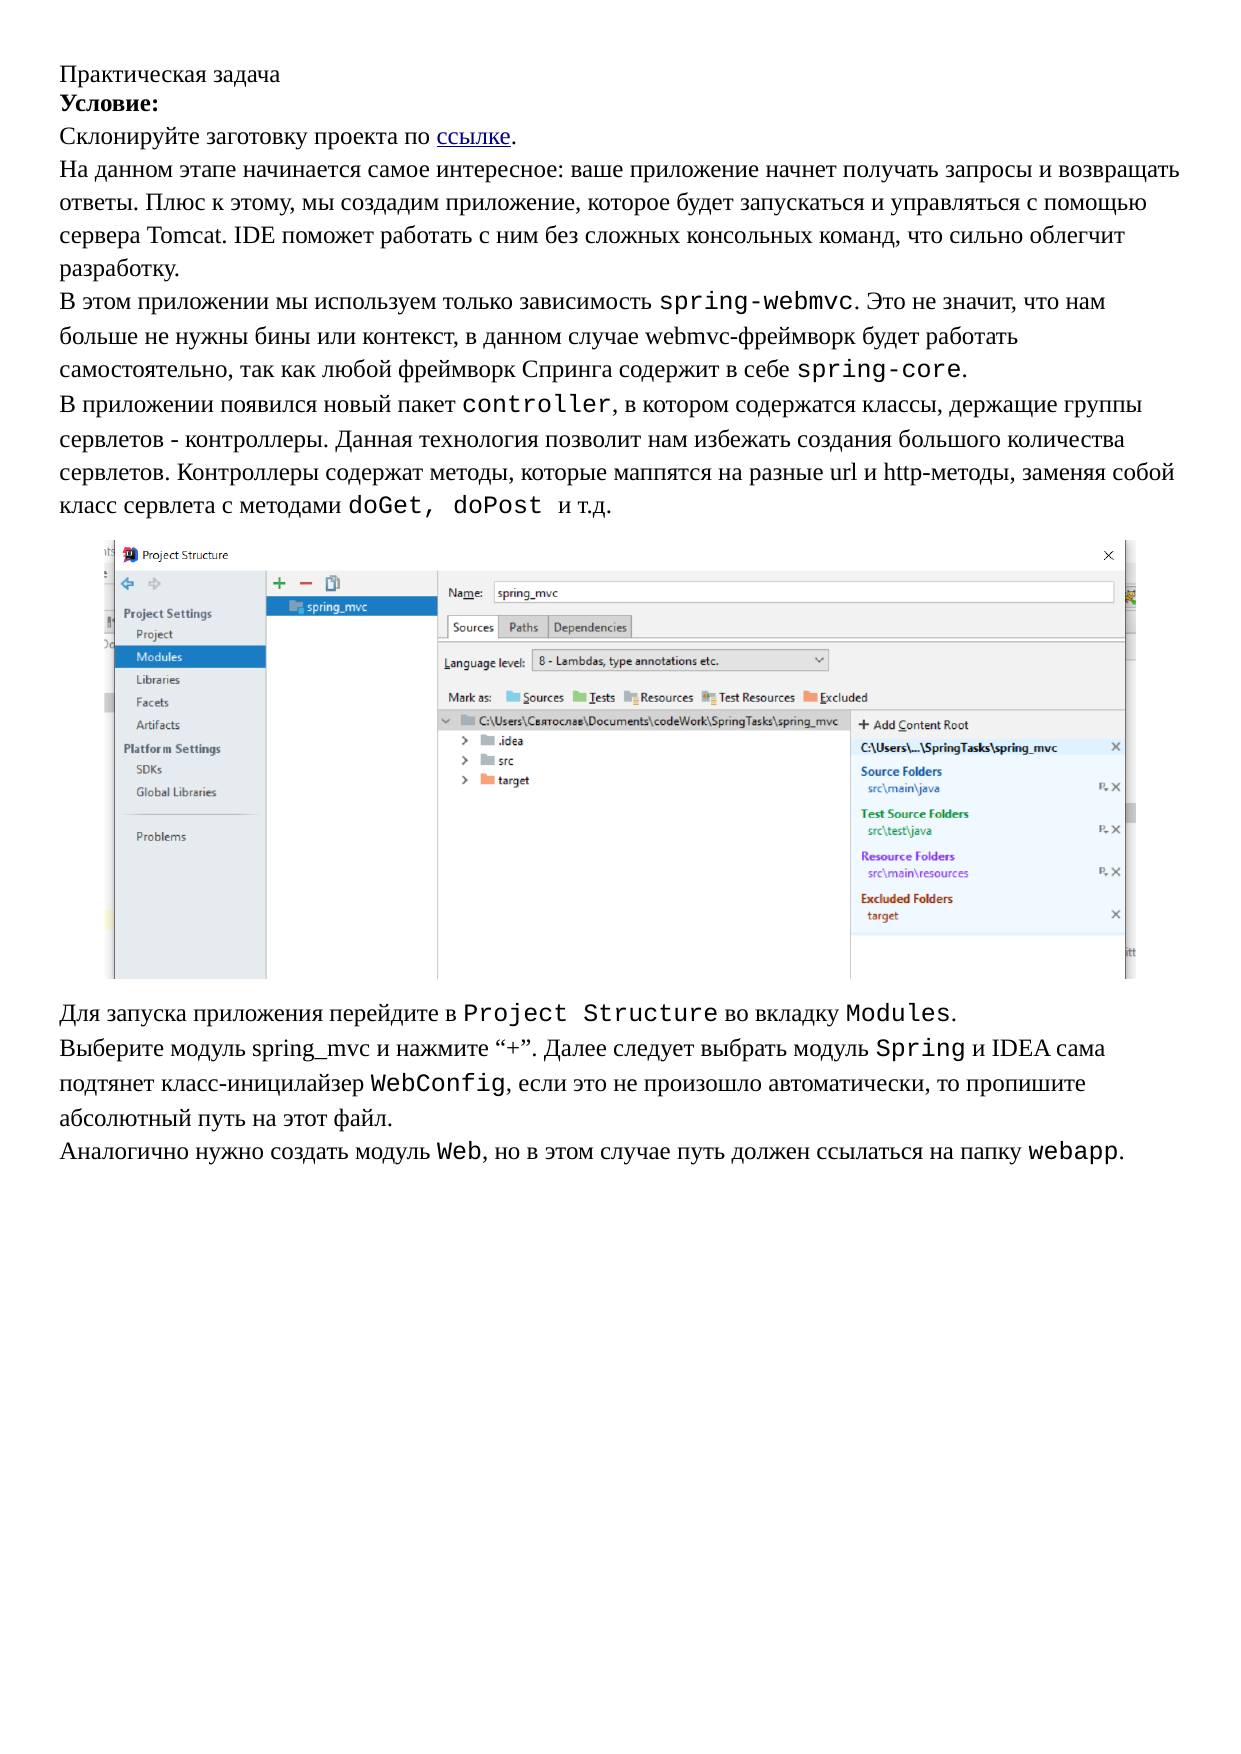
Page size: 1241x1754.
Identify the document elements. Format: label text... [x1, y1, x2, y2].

text Практическая задача [59, 59, 1181, 88]
picture [104, 540, 1136, 979]
text Для запуска приложения перейдите в Project Structure во вкладку Modules. Выберите модуль spring_mvc и нажмите “+”. Далее следует выбрать модуль Spring и IDEA сама подтянет класс-иницилайзер WebConfig, если это не произошло автоматически, то пропишите абсолютный путь на этот файл. Аналогично нужно создать модуль Web, но в этом случае путь должен ссылаться на папку webapp. [59, 998, 1181, 1167]
text Условие: Склонируйте заготовку проекта по ссылке. На данном этапе начинается самое интересное: ваше приложение начнет получать запросы и возвращать ответы. Плюс к этому, мы создадим приложение, которое будет запускаться и управляться с помощью сервера Tomcat. IDE поможет работать с ним без сложных консольных команд, что сильно облегчит разработку. В этом приложении мы используем только зависимость spring-webmvc. Это не значит, что нам больше не нужны бины или контекст, в данном случае webmvc-фреймворк будет работать самостоятельно, так как любой фреймворк Спринга содержит в себе spring-core. В приложении появился новый пакет controller, в котором содержатся классы, держащие группы сервлетов - контроллеры. Данная технология позволит нам избежать создания большого количества сервлетов. Контроллеры содержат методы, которые маппятся на разные url и http-методы, заменяя собой класс сервлета с методами doGet, doPost и т.д. [59, 88, 1181, 521]
